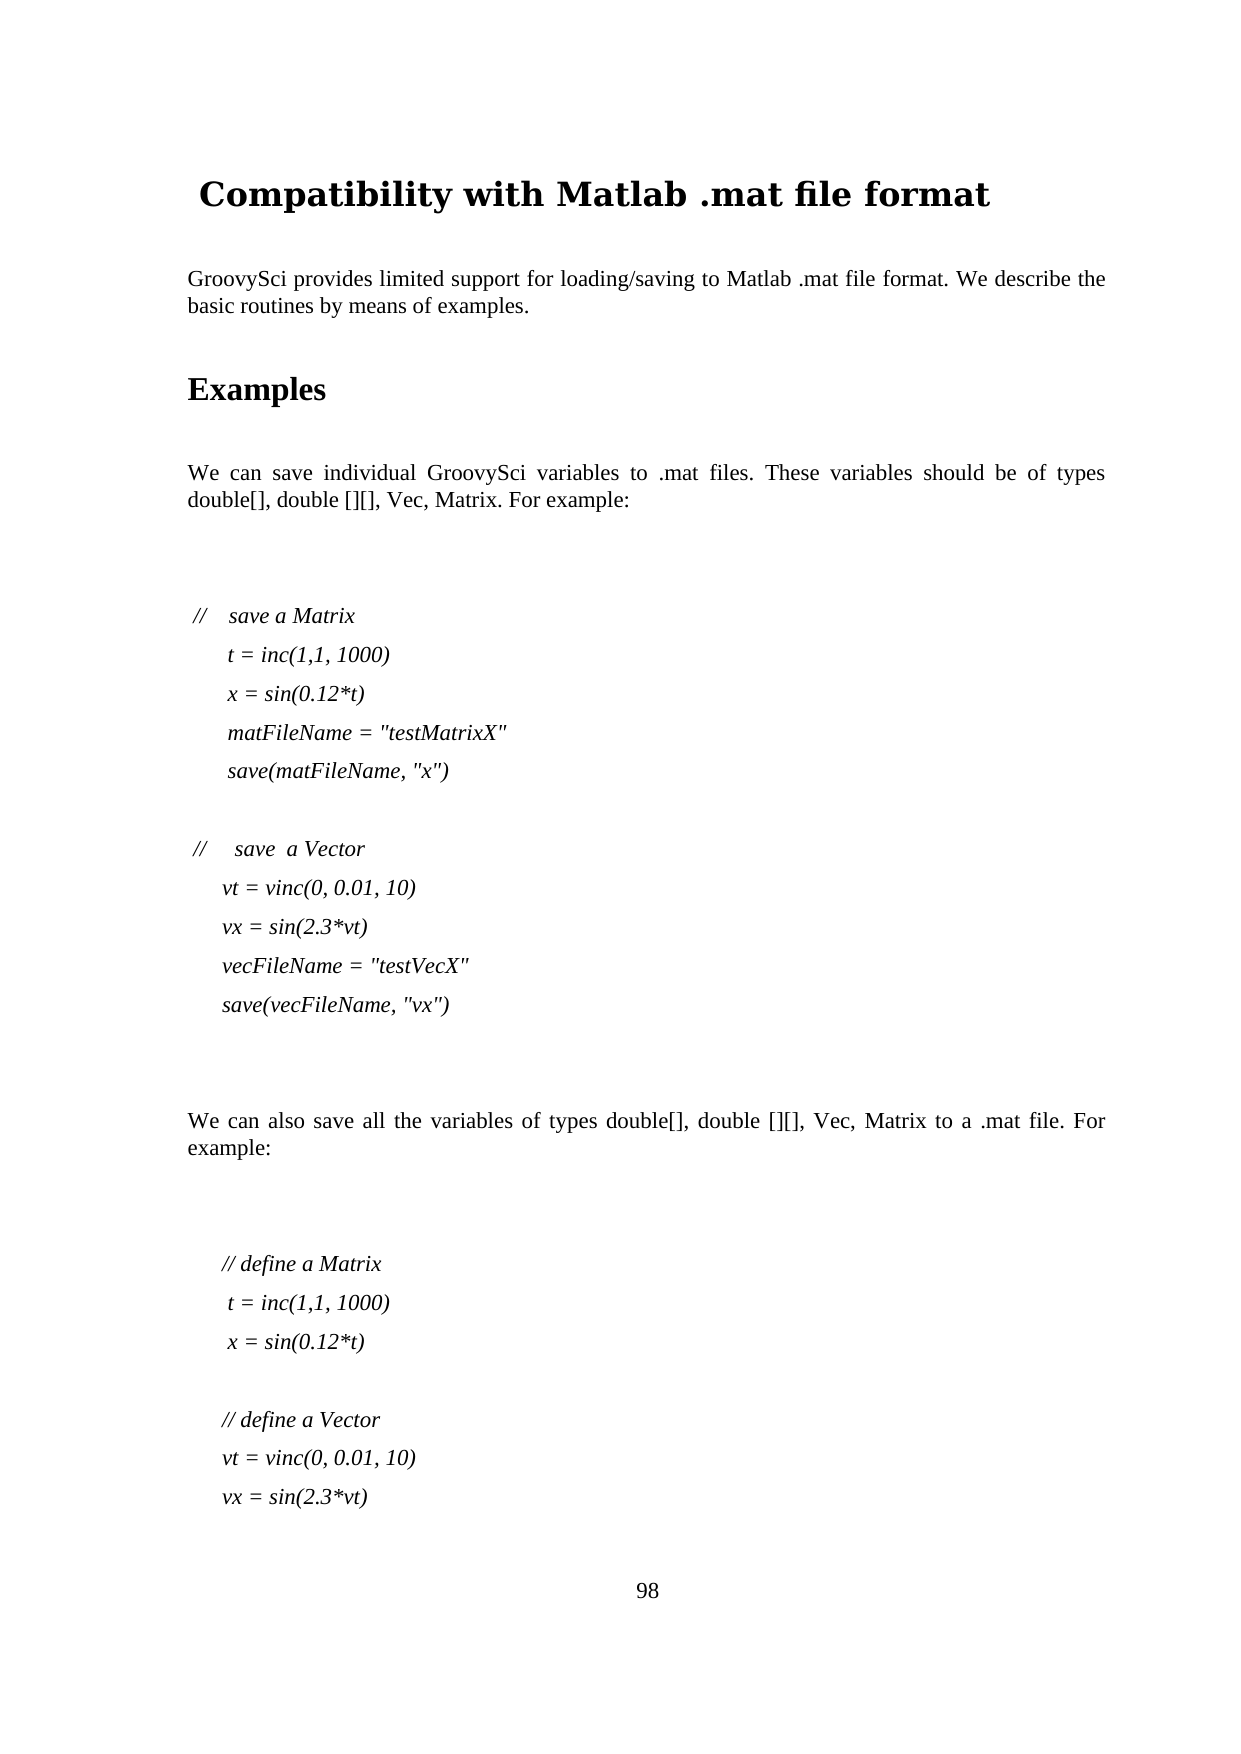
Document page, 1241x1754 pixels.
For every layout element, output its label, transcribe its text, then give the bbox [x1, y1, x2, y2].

text vx = sin(2.3*vt) [187, 913, 1108, 939]
text t = inc(1,1, 1000) [187, 1289, 1108, 1315]
text Examples [187, 369, 1108, 408]
text save(matFileName, "x") [187, 758, 1108, 784]
text t = inc(1,1, 1000) [187, 641, 1108, 667]
text We can save individual GroovySci variables to .mat files. These variables should be of types double[], double [][], Vec, Matrix. For example: [187, 459, 1108, 512]
text // save a Vector [187, 835, 1108, 862]
text vx = sin(2.3*vt) [187, 1483, 1108, 1510]
text vecFileName = "testVecX" [187, 952, 1108, 978]
text x = sin(0.12*t) [187, 680, 1108, 706]
text x = sin(0.12*t) [187, 1328, 1108, 1354]
text // define a Matrix [187, 1250, 1108, 1277]
text vt = vinc(0, 0.01, 10) [187, 874, 1108, 901]
text We can also save all the variables of types double[], double [][], Vec, Matrix to a .mat file. For example: [187, 1107, 1108, 1160]
subtitle Compatibility with Matlab .mat file format [187, 175, 1108, 214]
text GroovySci provides limited support for loading/saving to Matlab .mat file format. We describe the basic routines by means of examples. [187, 266, 1108, 318]
text save(vecFileName, "vx") [187, 991, 1108, 1017]
text vt = vinc(0, 0.01, 10) [187, 1444, 1108, 1471]
text // save a Matrix [187, 602, 1108, 628]
text matFileName = "testMatrixX" [187, 719, 1108, 745]
text // define a Vector [187, 1406, 1108, 1432]
